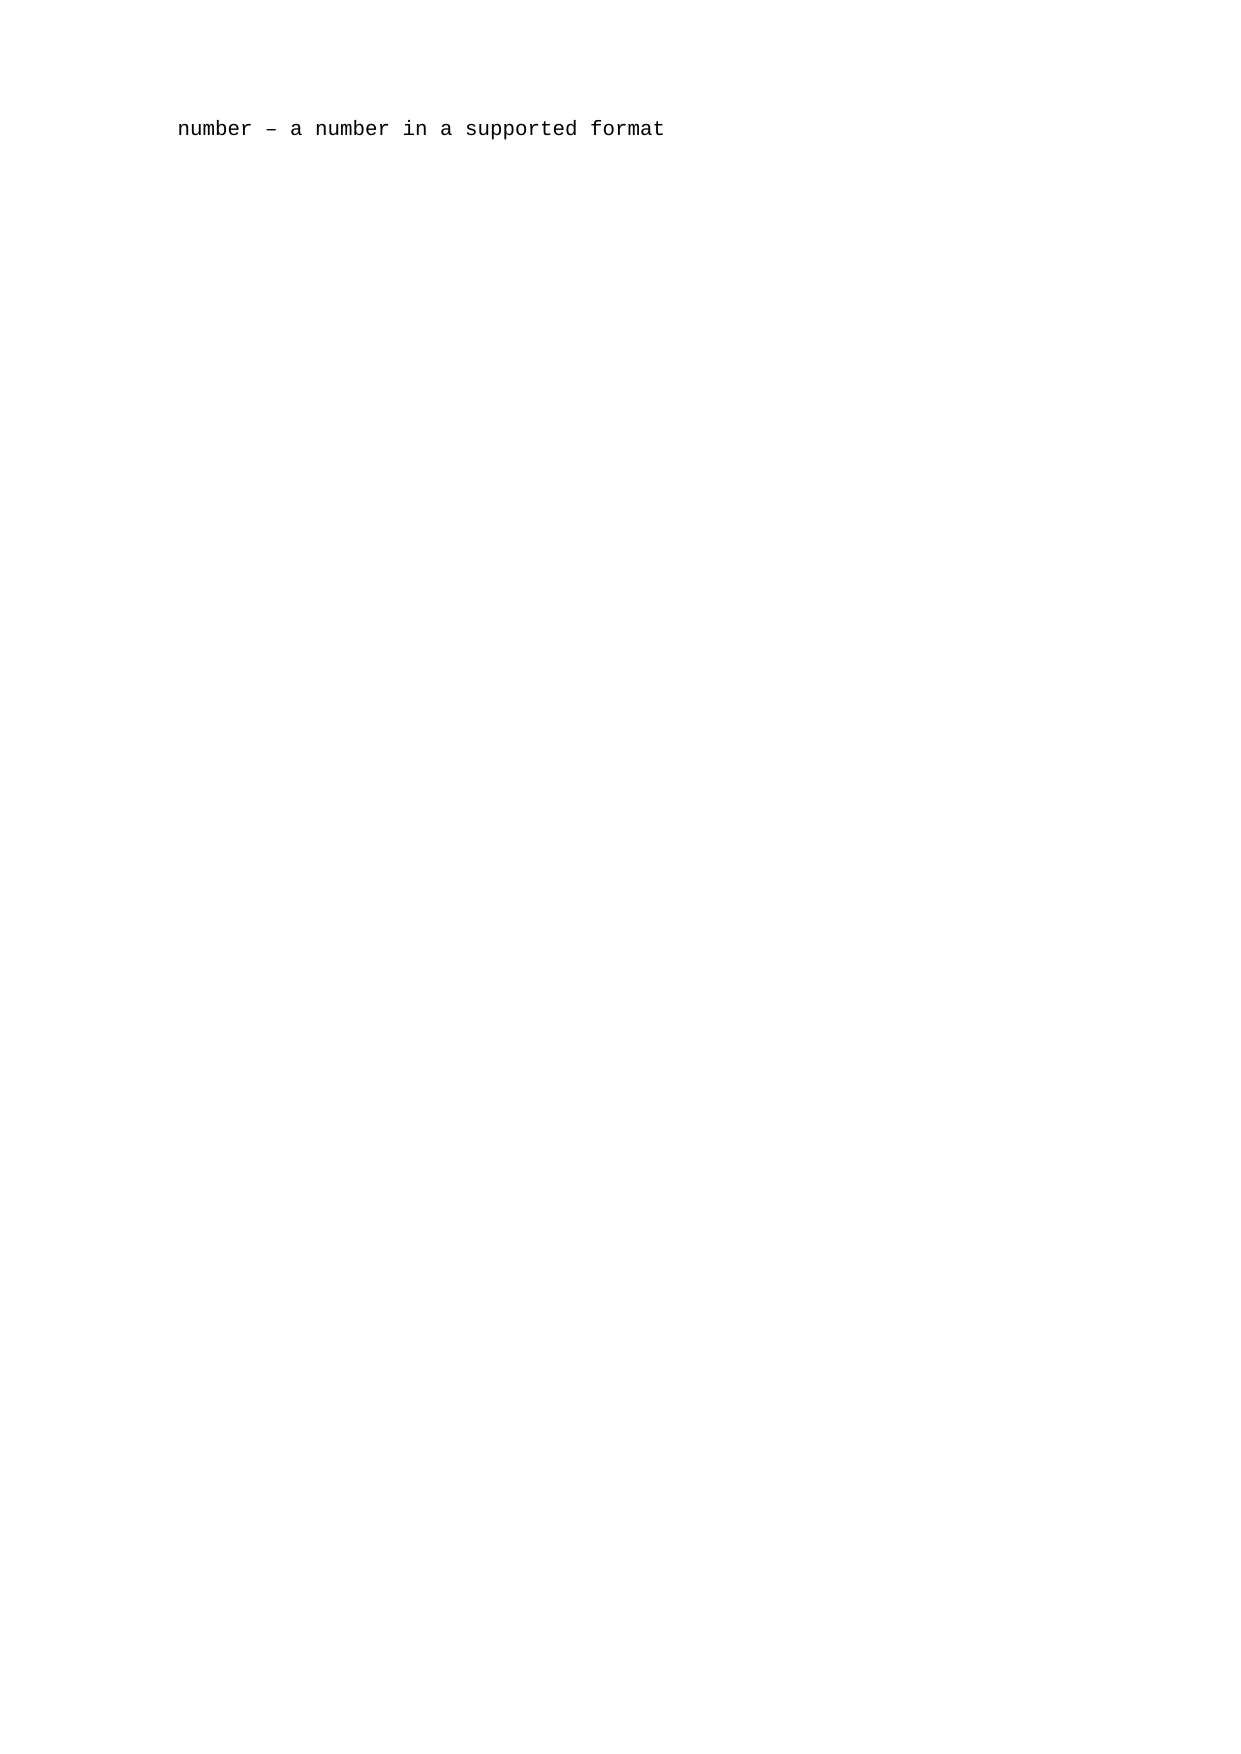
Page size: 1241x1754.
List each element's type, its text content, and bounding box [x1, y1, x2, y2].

text number – a number in a supported format [177, 118, 1152, 142]
